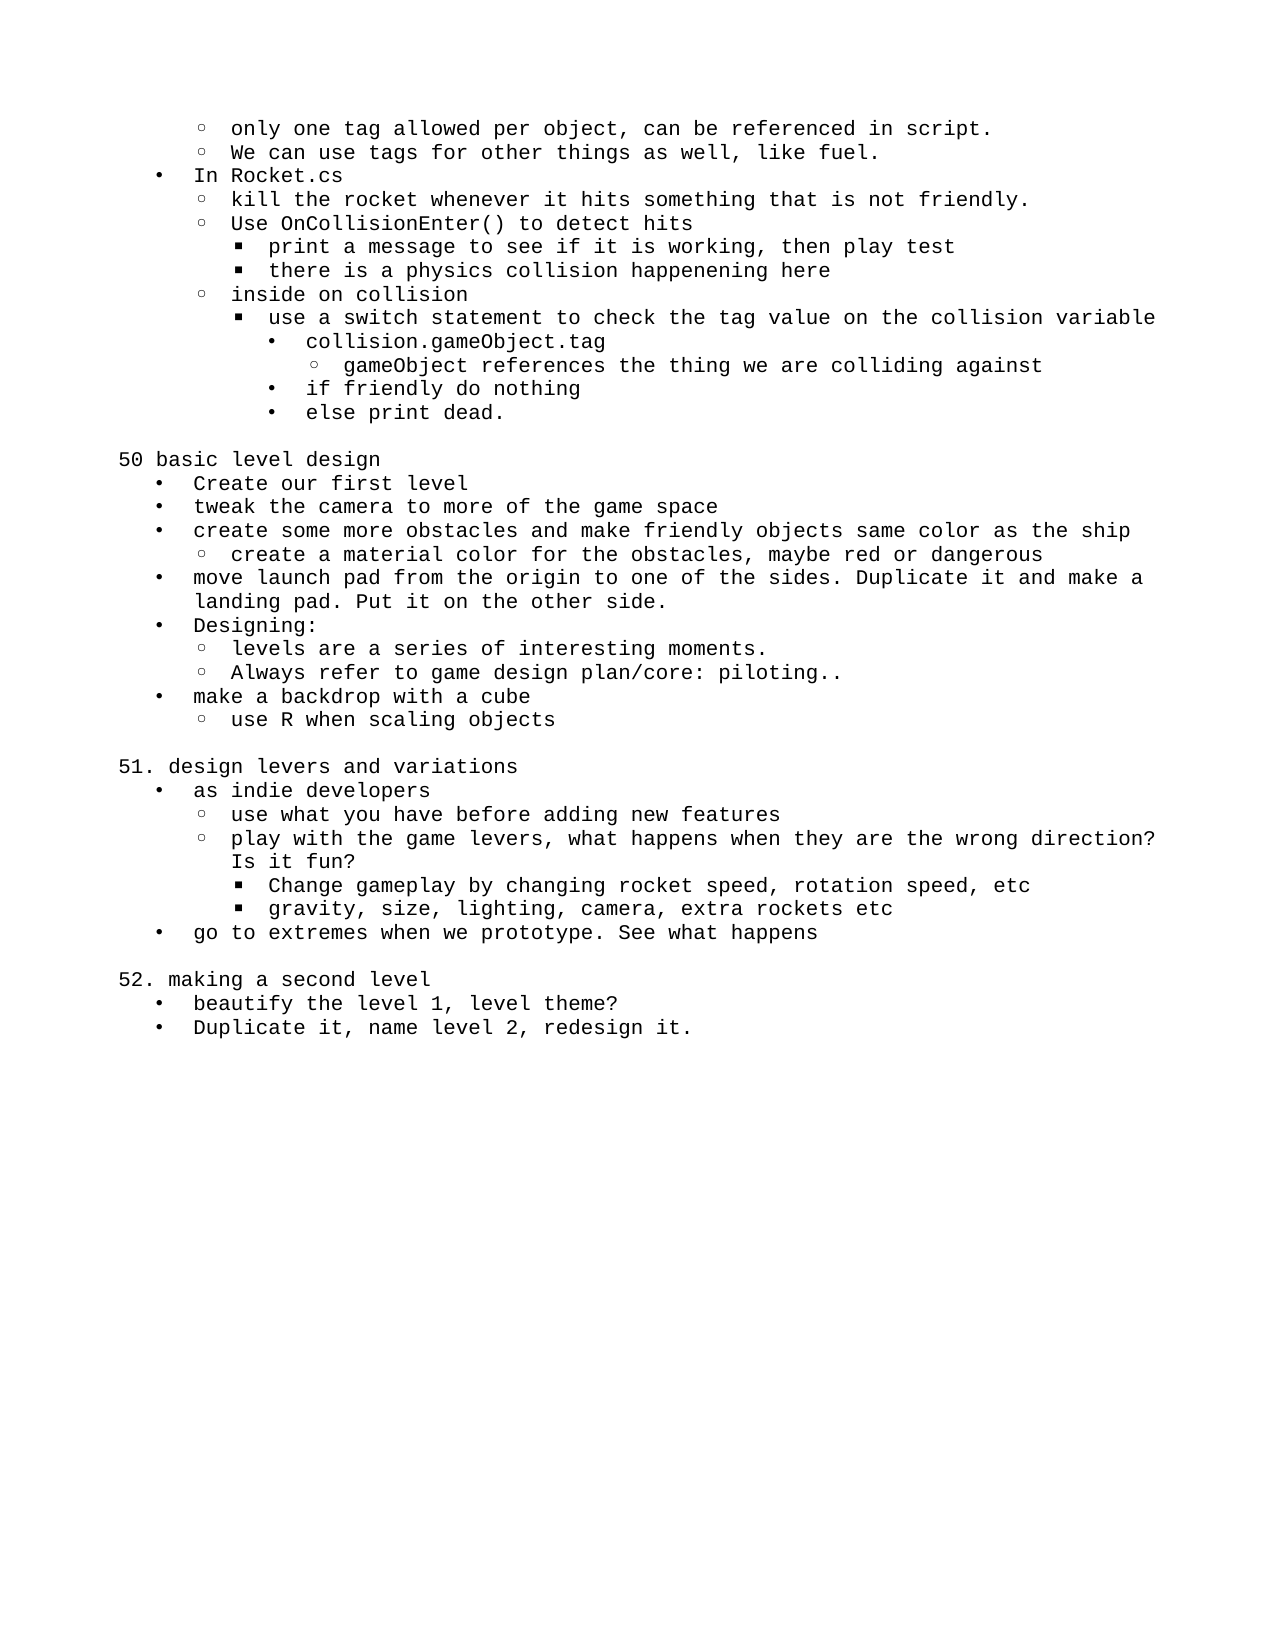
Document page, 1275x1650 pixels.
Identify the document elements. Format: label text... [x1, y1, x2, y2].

list In Rocket.cs [156, 165, 1157, 189]
list gameObject references the thing we are colliding against [306, 354, 1157, 378]
list print a message to see if it is working, then play test [231, 236, 1157, 260]
list kill the rocket whenever it hits something that is not friendly. [193, 189, 1157, 213]
list Change gameplay by changing rocket speed, rotation speed, etc [231, 875, 1157, 898]
text 52. making a second level [118, 969, 1157, 993]
list use a switch statement to check the tag value on the collision variable [231, 307, 1157, 331]
list Duplicate it, name level 2, redesign it. [156, 1017, 1157, 1040]
list create a material color for the obstacles, maybe red or dangerous [193, 544, 1157, 567]
list collision.gameObject.tag [268, 331, 1157, 354]
list else print dead. [268, 402, 1157, 426]
list only one tag allowed per object, can be referenced in script. [193, 118, 1157, 142]
list make a backdrop with a cube [156, 686, 1157, 709]
list go to extremes when we prototype. See what happens [156, 922, 1157, 946]
list create some more obstacles and make friendly objects same color as the ship [156, 520, 1157, 544]
list if friendly do nothing [268, 378, 1157, 402]
list Always refer to game design plan/core: piloting.. [193, 662, 1157, 686]
list We can use tags for other things as well, like fuel. [193, 142, 1157, 165]
list there is a physics collision happenening here [231, 260, 1157, 284]
list levels are a series of interesting moments. [193, 638, 1157, 662]
list Create our first level [156, 473, 1157, 496]
list use R when scaling objects [193, 709, 1157, 733]
list tweak the camera to more of the game space [156, 496, 1157, 520]
list gravity, size, lighting, camera, extra rockets etc [231, 898, 1157, 922]
text 50 basic level design [118, 449, 1157, 473]
text 51. design levers and variations [118, 757, 1157, 780]
list as indie developers [156, 780, 1157, 804]
list move launch pad from the origin to one of the sides. Duplicate it and make a landing pad. Put it on the other side. [156, 567, 1157, 615]
list beautify the level 1, level theme? [156, 993, 1157, 1017]
list Designing: [156, 615, 1157, 638]
list inside on collision [193, 284, 1157, 307]
list Use OnCollisionEnter() to detect hits [193, 213, 1157, 236]
list play with the game levers, what happens when they are the wrong direction? Is it fun? [193, 827, 1157, 875]
list use what you have before adding new features [193, 804, 1157, 827]
